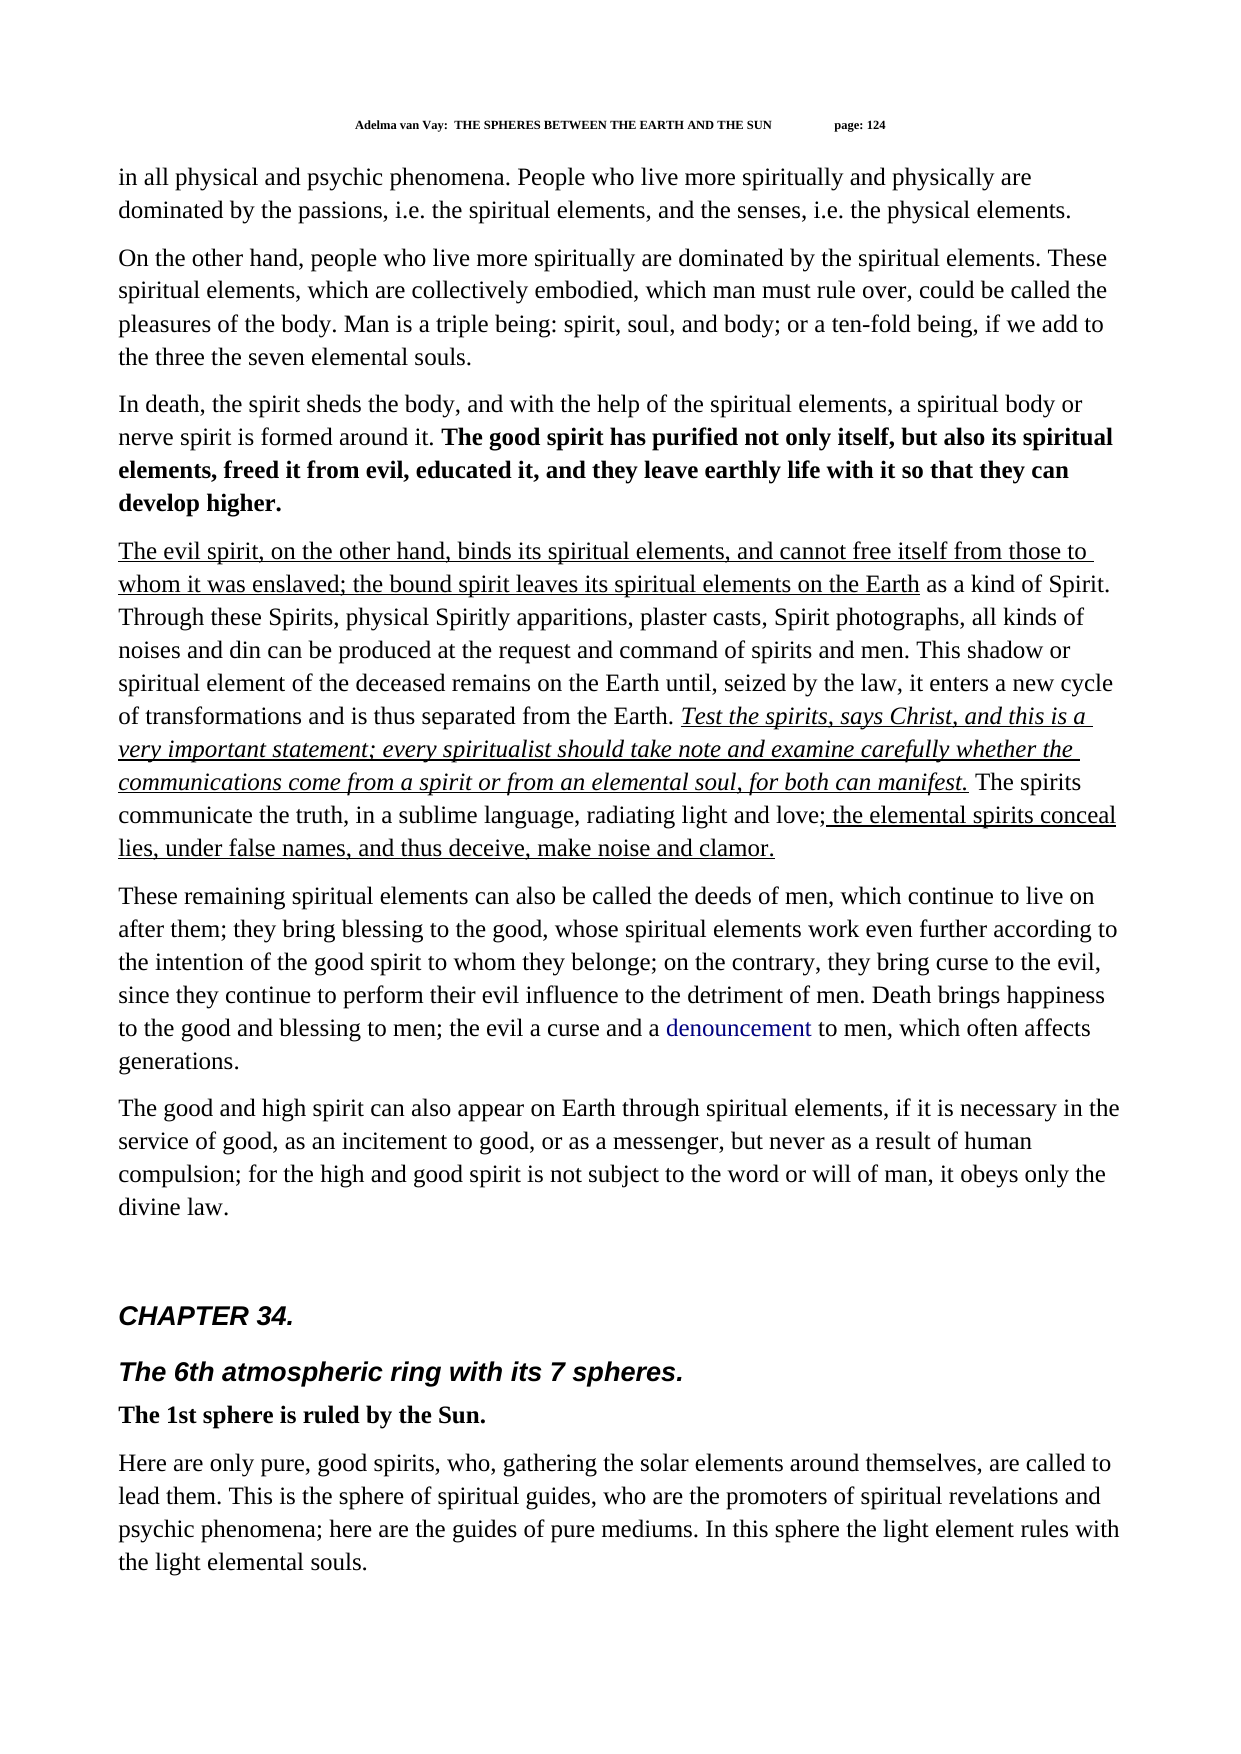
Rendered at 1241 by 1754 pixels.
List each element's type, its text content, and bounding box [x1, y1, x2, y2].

text The 1st sphere is ruled by the Sun. [118, 1400, 1122, 1429]
text In death, the spirit sheds the body, and with the help of the spiritual elements, a spiritual body or nerve spirit is formed around it. The good spirit has purified not only itself, but also its spiritual elements, freed it from evil, educated it, and they leave earthly life with it so that they can develop higher. [118, 389, 1122, 517]
text On the other hand, people who live more spiritually are dominated by the spiritual elements. These spiritual elements, which are collectively embodied, which man must rule over, could be called the pleasures of the body. Man is a triple being: spirit, soul, and body; or a ten-fold being, if we add to the three the seven elemental souls. [118, 243, 1122, 370]
text Here are only pure, good spirits, who, gathering the solar elements around themselves, are called to lead them. This is the sphere of spiritual guides, who are the promoters of spiritual revelations and psychic phenomena; here are the guides of pure mediums. In this sphere the light element rules with the light elemental souls. [118, 1448, 1122, 1576]
text These remaining spiritual elements can also be called the deeds of men, which continue to live on after them; they bring blessing to the good, whose spiritual elements work even further according to the intention of the good spirit to whom they belonge; on the contrary, they bring curse to the evil, since they continue to perform their evil influence to the detriment of men. Death brings happiness to the good and blessing to men; the evil a curse and a denouncement to men, which often affects generations. [118, 881, 1122, 1074]
text The good and high spirit can also appear on Earth through spiritual elements, if it is necessary in the service of good, as an incitement to good, or as a messenger, but never as a result of human compulsion; for the high and good spirit is not subject to the word or will of man, it obeys only the divine law. [118, 1093, 1122, 1221]
subtitle CHAPTER 34. [118, 1300, 1122, 1331]
text The evil spirit, on the other hand, binds its spiritual elements, and cannot free itself from those to whom it was enslaved; the bound spirit leaves its spiritual elements on the Earth as a kind of Spirit. Through these Spirits, physical Spiritly apparitions, plaster casts, Spirit photographs, all kinds of noises and din can be produced at the request and command of spirits and men. This shadow or spiritual element of the deceased remains on the Earth until, seized by the law, it enters a new cycle of transformations and is thus separated from the Earth. Test the spirits, says Christ, and this is a very important statement; every spiritualist should take note and examine carefully whether the communications come from a spirit or from an elemental soul, for both can manifest. The spirits communicate the truth, in a sublime language, radiating light and love; the elemental spirits conceal lies, under false names, and thus deceive, make noise and clamor. [118, 536, 1122, 862]
subtitle The 6th atmospheric ring with its 7 spheres. [118, 1356, 1122, 1388]
text in all physical and psychic phenomena. People who live more spiritually and physically are dominated by the passions, i.e. the spiritual elements, and the senses, i.e. the physical elements. [118, 162, 1122, 224]
